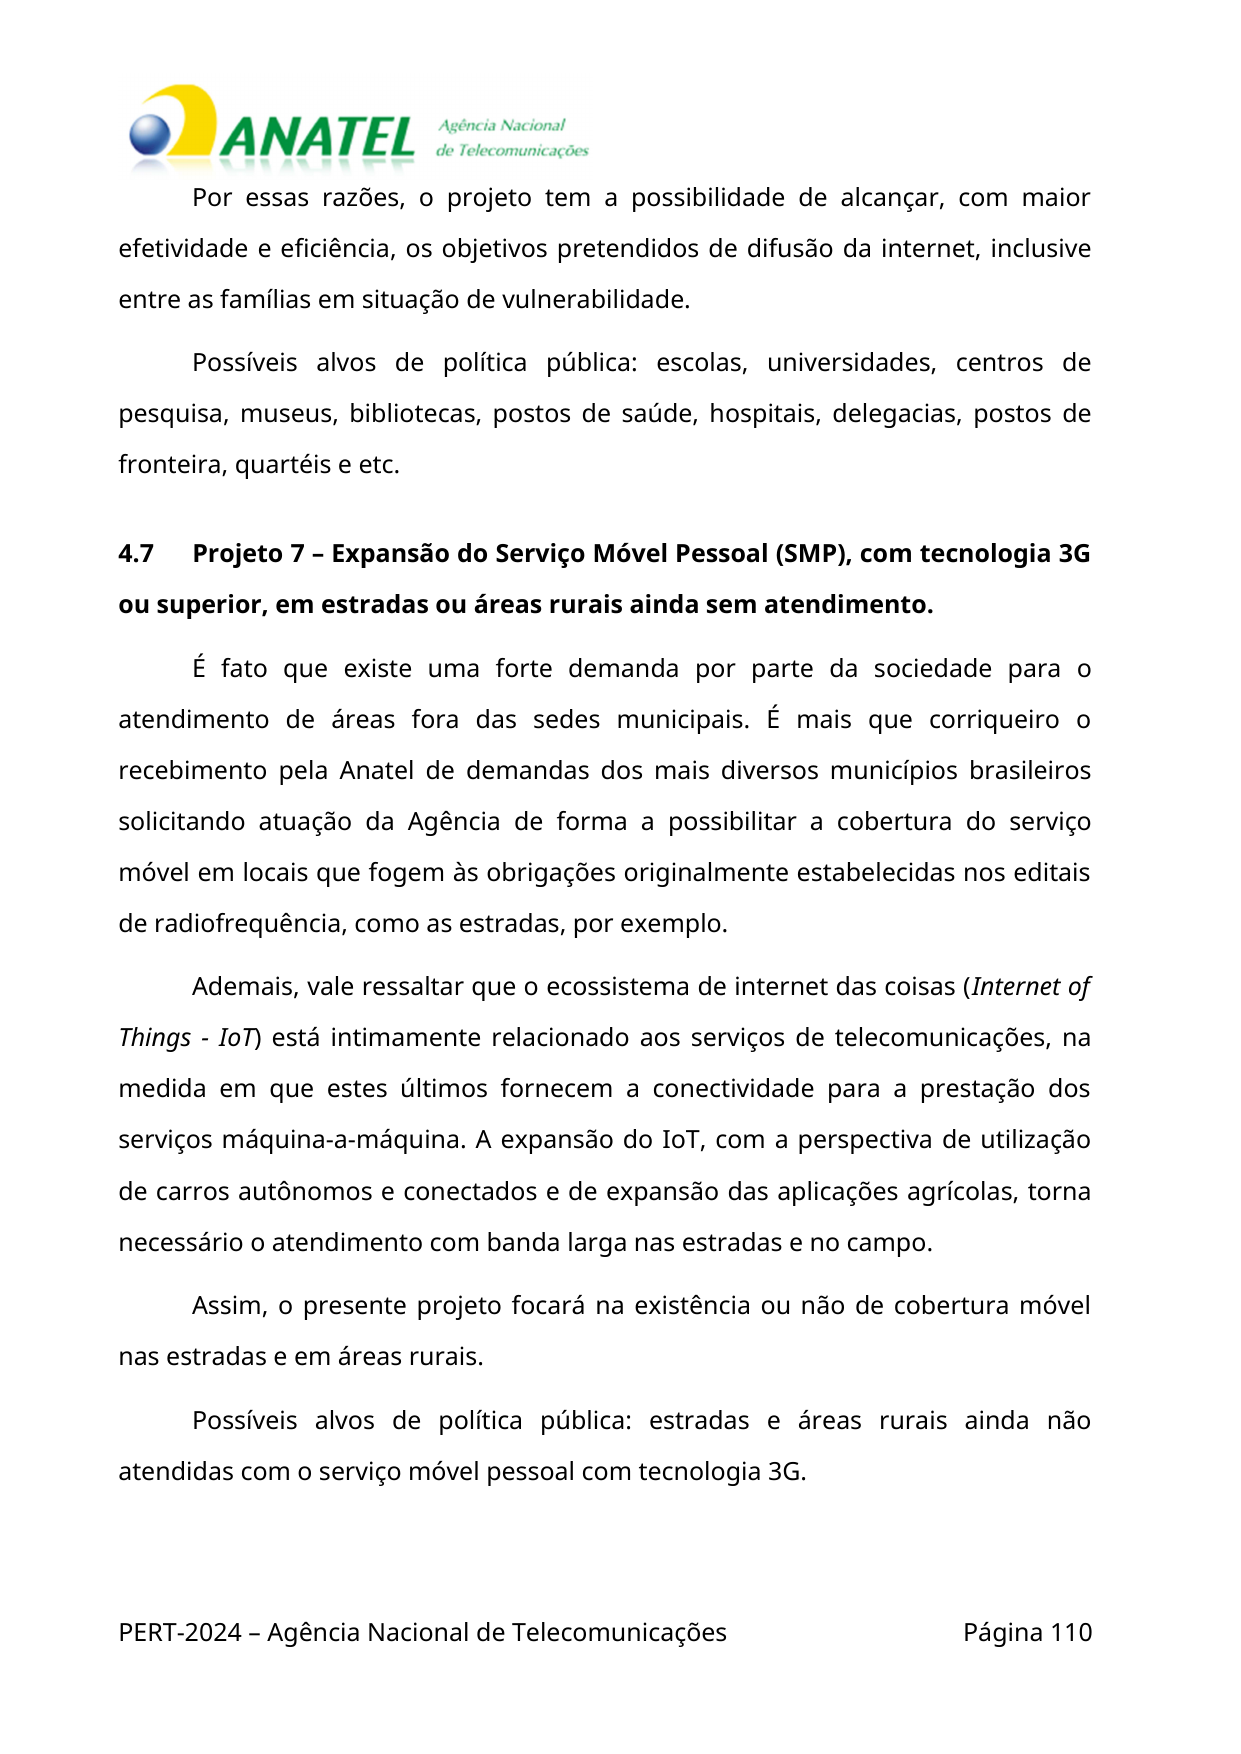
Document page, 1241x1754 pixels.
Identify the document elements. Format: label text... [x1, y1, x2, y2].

text Assim, o presente projeto focará na existência ou não de cobertura móvel nas estradas e em áreas rurais. [118, 1288, 1093, 1373]
subtitle 4.7 Projeto 7 – Expansão do Serviço Móvel Pessoal (SMP), com tecnologia 3G ou superior, em estradas ou áreas rurais ainda sem atendimento. [118, 536, 1093, 621]
text Possíveis alvos de política pública: estradas e áreas rurais ainda não atendidas com o serviço móvel pessoal com tecnologia 3G. [118, 1402, 1093, 1487]
text Possíveis alvos de política pública: escolas, universidades, centros de pesquisa, museus, bibliotecas, postos de saúde, hospitais, delegacias, postos de fronteira, quartéis e etc. [118, 345, 1093, 481]
text Por essas razões, o projeto tem a possibilidade de alcançar, com maior efetividade e eficiência, os objetivos pretendidos de difusão da internet, inclusive entre as famílias em situação de vulnerabilidade. [118, 179, 1093, 316]
text É fato que existe uma forte demanda por parte da sociedade para o atendimento de áreas fora das sedes municipais. É mais que corriqueiro o recebimento pela Anatel de demandas dos mais diversos municípios brasileiros solicitando atuação da Agência de forma a possibilitar a cobertura do serviço móvel em locais que fogem às obrigações originalmente estabelecidas nos editais de radiofrequência, como as estradas, por exemplo. [118, 650, 1093, 939]
text Ademais, vale ressaltar que o ecossistema de internet das coisas (Internet of Things - IoT) está intimamente relacionado aos serviços de telecomunicações, na medida em que estes últimos fornecem a conectividade para a prestação dos serviços máquina-a-máquina. A expansão do IoT, com a perspectiva de utilização de carros autônomos e conectados e de expansão das aplicações agrícolas, torna necessário o atendimento com banda larga nas estradas e no campo. [118, 969, 1093, 1258]
